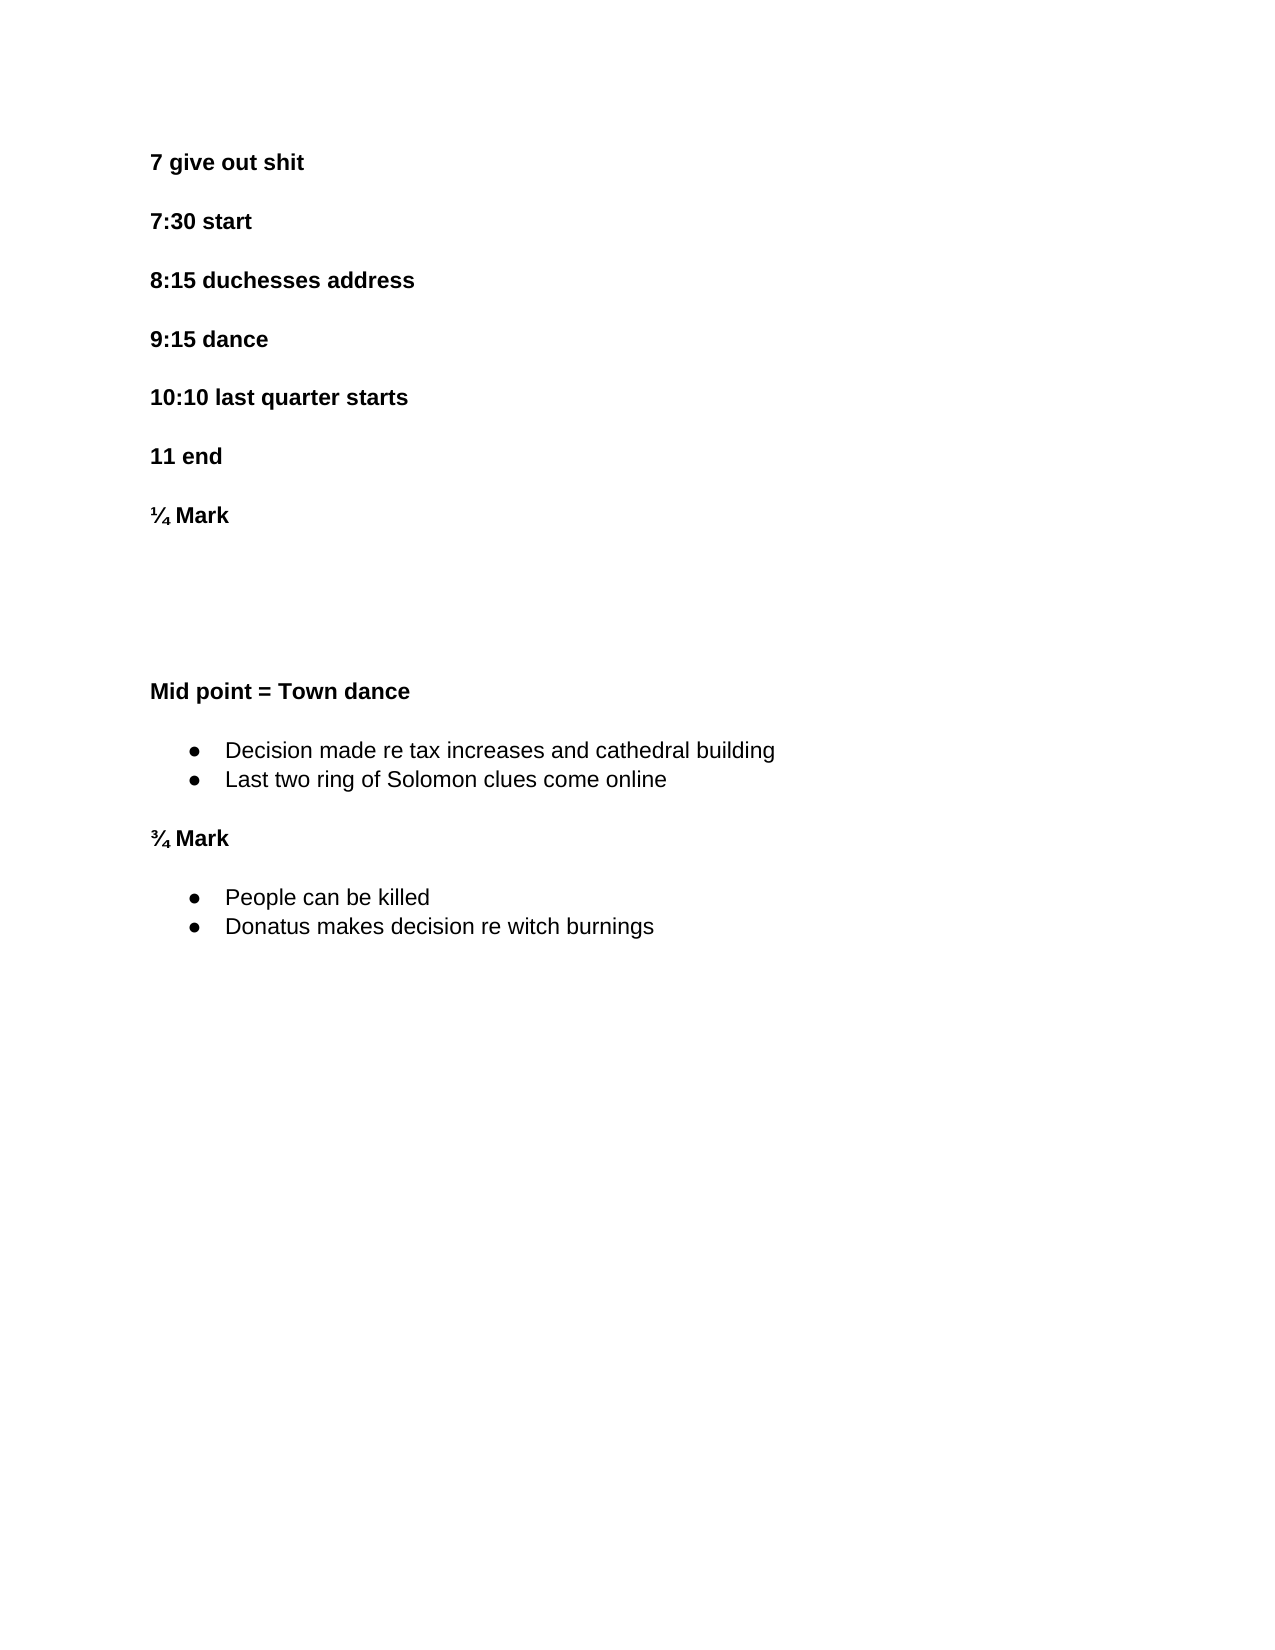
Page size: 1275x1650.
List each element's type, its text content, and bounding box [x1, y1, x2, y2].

list People can be killed [187, 884, 1125, 910]
list Decision made re tax increases and cathedral building [187, 737, 1125, 763]
text 8:15 duchesses address [150, 267, 1125, 293]
text 7 give out shit [150, 150, 1125, 176]
text ¼ Mark [150, 502, 1125, 528]
list Donatus makes decision re witch burnings [187, 914, 1125, 939]
text 11 end [150, 444, 1125, 469]
text 9:15 dance [150, 326, 1125, 352]
text 7:30 start [150, 209, 1125, 234]
text Mid point = Town dance [150, 679, 1125, 704]
text 10:10 last quarter starts [150, 385, 1125, 411]
list Last two ring of Solomon clues come online [187, 767, 1125, 792]
text ¾ Mark [150, 826, 1125, 851]
